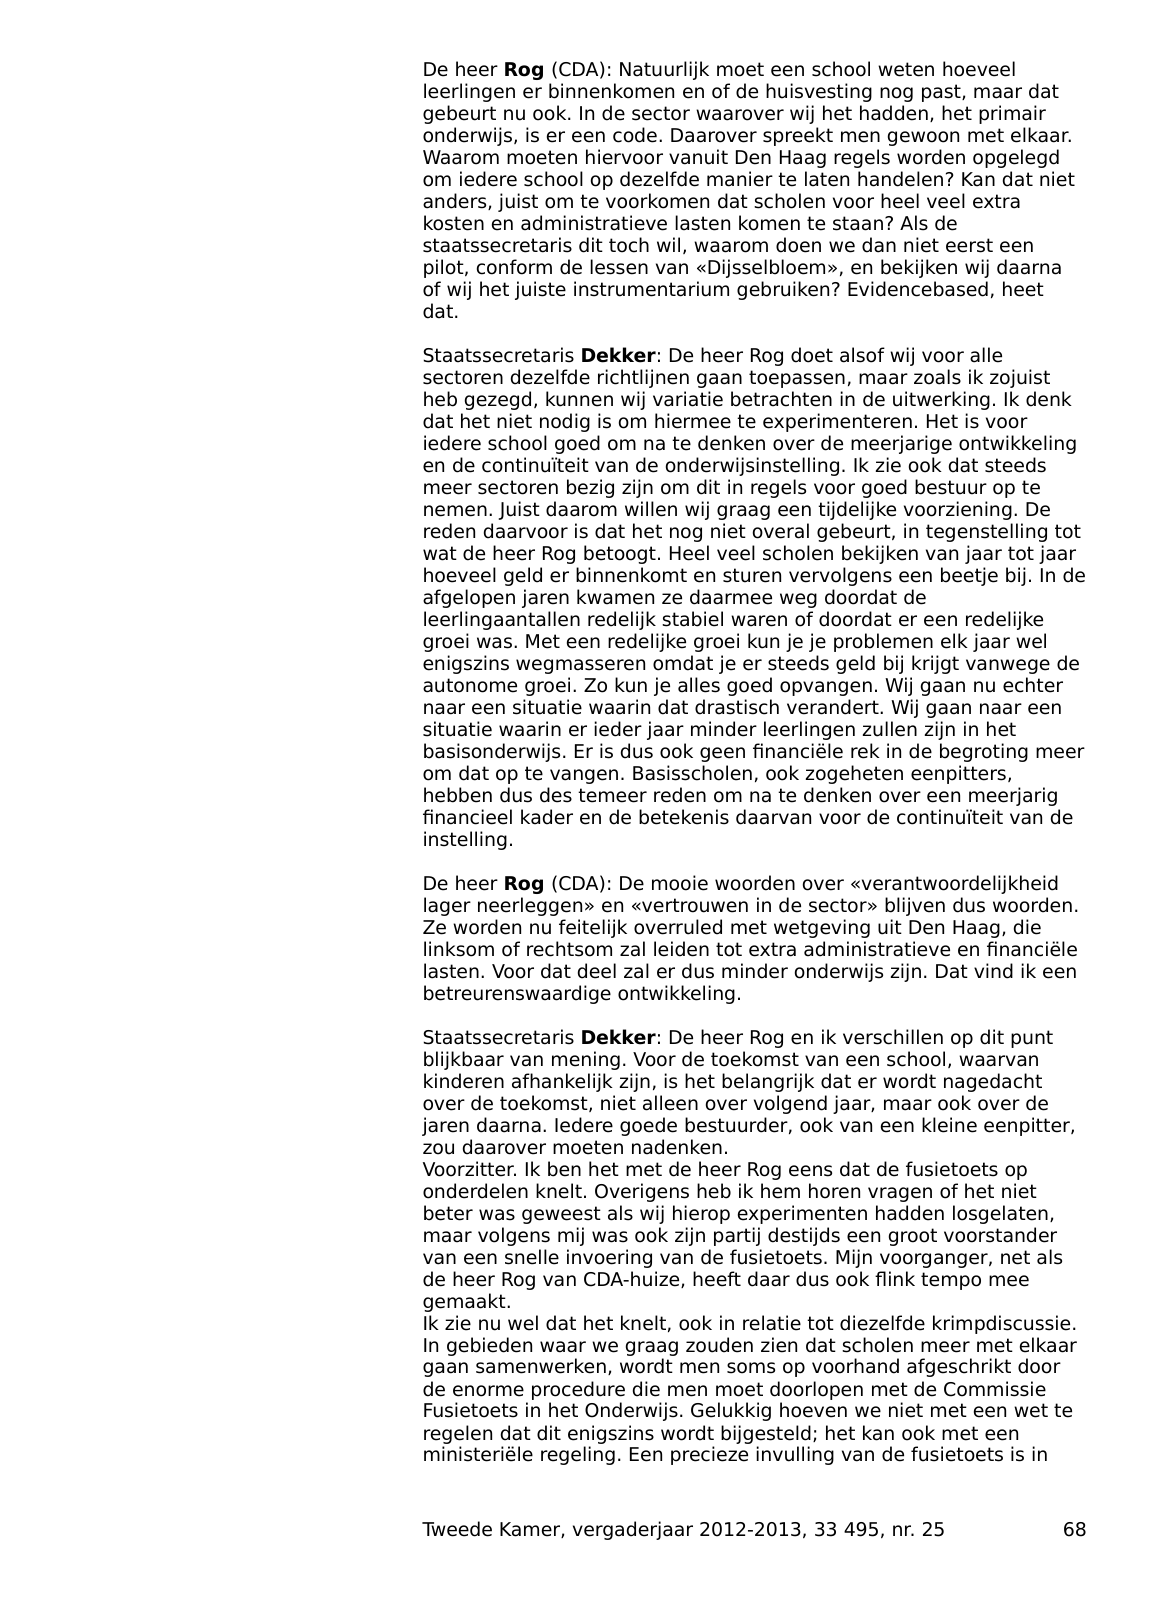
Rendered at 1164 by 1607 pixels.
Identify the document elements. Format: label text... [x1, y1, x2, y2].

text De heer Rog (CDA): De mooie woorden over «verantwoordelijkheid lager neerleggen» en «vertrouwen in de sector» blijven dus woorden. Ze worden nu feitelijk overruled met wetgeving uit Den Haag, die linksom of rechtsom zal leiden tot extra administratieve en financiële lasten. Voor dat deel zal er dus minder onderwijs zijn. Dat vind ik een betreurenswaardige ontwikkeling. [422, 873, 1087, 1004]
text Staatssecretaris Dekker: De heer Rog en ik verschillen op dit punt blijkbaar van mening. Voor de toekomst van een school, waarvan kinderen afhankelijk zijn, is het belangrijk dat er wordt nagedacht over de toekomst, niet alleen over volgend jaar, maar ook over de jaren daarna. Iedere goede bestuurder, ook van een kleine eenpitter, zou daarover moeten nadenken. [422, 1027, 1087, 1159]
text Staatssecretaris Dekker: De heer Rog doet alsof wij voor alle sectoren dezelfde richtlijnen gaan toepassen, maar zoals ik zojuist heb gezegd, kunnen wij variatie betrachten in de uitwerking. Ik denk dat het niet nodig is om hiermee te experimenteren. Het is voor iedere school goed om na te denken over de meerjarige ontwikkeling en de continuïteit van de onderwijsinstelling. Ik zie ook dat steeds meer sectoren bezig zijn om dit in regels voor goed bestuur op te nemen. Juist daarom willen wij graag een tijdelijke voorziening. De reden daarvoor is dat het nog niet overal gebeurt, in tegenstelling tot wat de heer Rog betoogt. Heel veel scholen bekijken van jaar tot jaar hoeveel geld er binnenkomt en sturen vervolgens een beetje bij. In de afgelopen jaren kwamen ze daarmee weg doordat de leerlingaantallen redelijk stabiel waren of doordat er een redelijke groei was. Met een redelijke groei kun je je problemen elk jaar wel enigszins wegmasseren omdat je er steeds geld bij krijgt vanwege de autonome groei. Zo kun je alles goed opvangen. Wij gaan nu echter naar een situatie waarin dat drastisch verandert. Wij gaan naar een situatie waarin er ieder jaar minder leerlingen zullen zijn in het basisonderwijs. Er is dus ook geen financiële rek in de begroting meer om dat op te vangen. Basisscholen, ook zogeheten eenpitters, hebben dus des temeer reden om na te denken over een meerjarig financieel kader en de betekenis daarvan voor de continuïteit van de instelling. [422, 345, 1087, 851]
text Voorzitter. Ik ben het met de heer Rog eens dat de fusietoets op onderdelen knelt. Overigens heb ik hem horen vragen of het niet beter was geweest als wij hierop experimenten hadden losgelaten, maar volgens mij was ook zijn partij destijds een groot voorstander van een snelle invoering van de fusietoets. Mijn voorganger, net als de heer Rog van CDA-huize, heeft daar dus ook flink tempo mee gemaakt. [422, 1159, 1087, 1312]
text Ik zie nu wel dat het knelt, ook in relatie tot diezelfde krimpdiscussie. In gebieden waar we graag zouden zien dat scholen meer met elkaar gaan samenwerken, wordt men soms op voorhand afgeschrikt door de enorme procedure die men moet doorlopen met de Commissie Fusietoets in het Onderwijs. Gelukkig hoeven we niet met een wet te regelen dat dit enigszins wordt bijgesteld; het kan ook met een ministeriële regeling. Een precieze invulling van de fusietoets is in [422, 1312, 1087, 1466]
text De heer Rog (CDA): Natuurlijk moet een school weten hoeveel leerlingen er binnenkomen en of de huisvesting nog past, maar dat gebeurt nu ook. In de sector waarover wij het hadden, het primair onderwijs, is er een code. Daarover spreekt men gewoon met elkaar. Waarom moeten hiervoor vanuit Den Haag regels worden opgelegd om iedere school op dezelfde manier te laten handelen? Kan dat niet anders, juist om te voorkomen dat scholen voor heel veel extra kosten en administratieve lasten komen te staan? Als de staatssecretaris dit toch wil, waarom doen we dan niet eerst een pilot, conform de lessen van «Dijsselbloem», en bekijken wij daarna of wij het juiste instrumentarium gebruiken? Evidencebased, heet dat. [422, 59, 1087, 323]
